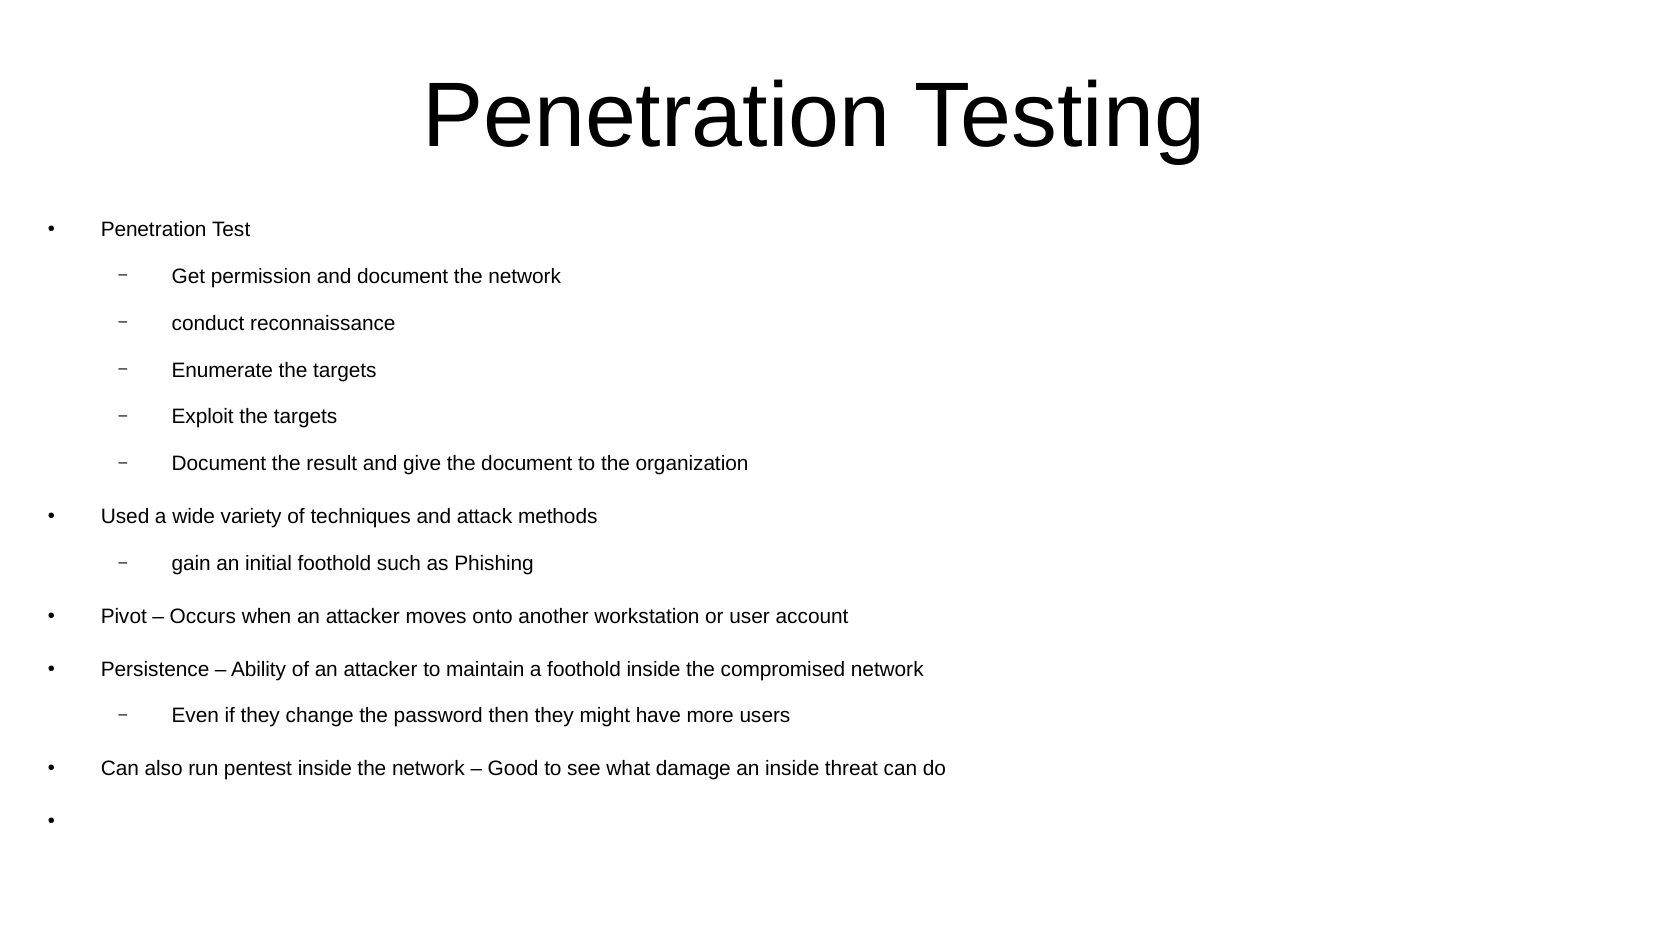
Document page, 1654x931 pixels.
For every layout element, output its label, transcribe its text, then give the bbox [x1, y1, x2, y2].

title Penetration Testing [82, 37, 1571, 193]
list Penetration Test Get permission and document the network conduct reconnaissance Enumerate the targets Exploit the targets Document the result and give the document to the organization Used a wide variety of techniques and attack methods gain an initial foothold such as Phishing Pivot – Occurs when an attacker moves onto another workstation or user account Persistence – Ability of an attacker to maintain a foothold inside the compromised network Even if they change the password then they might have more users Can also run pentest inside the network – Good to see what damage an inside threat can do [30, 217, 1571, 916]
